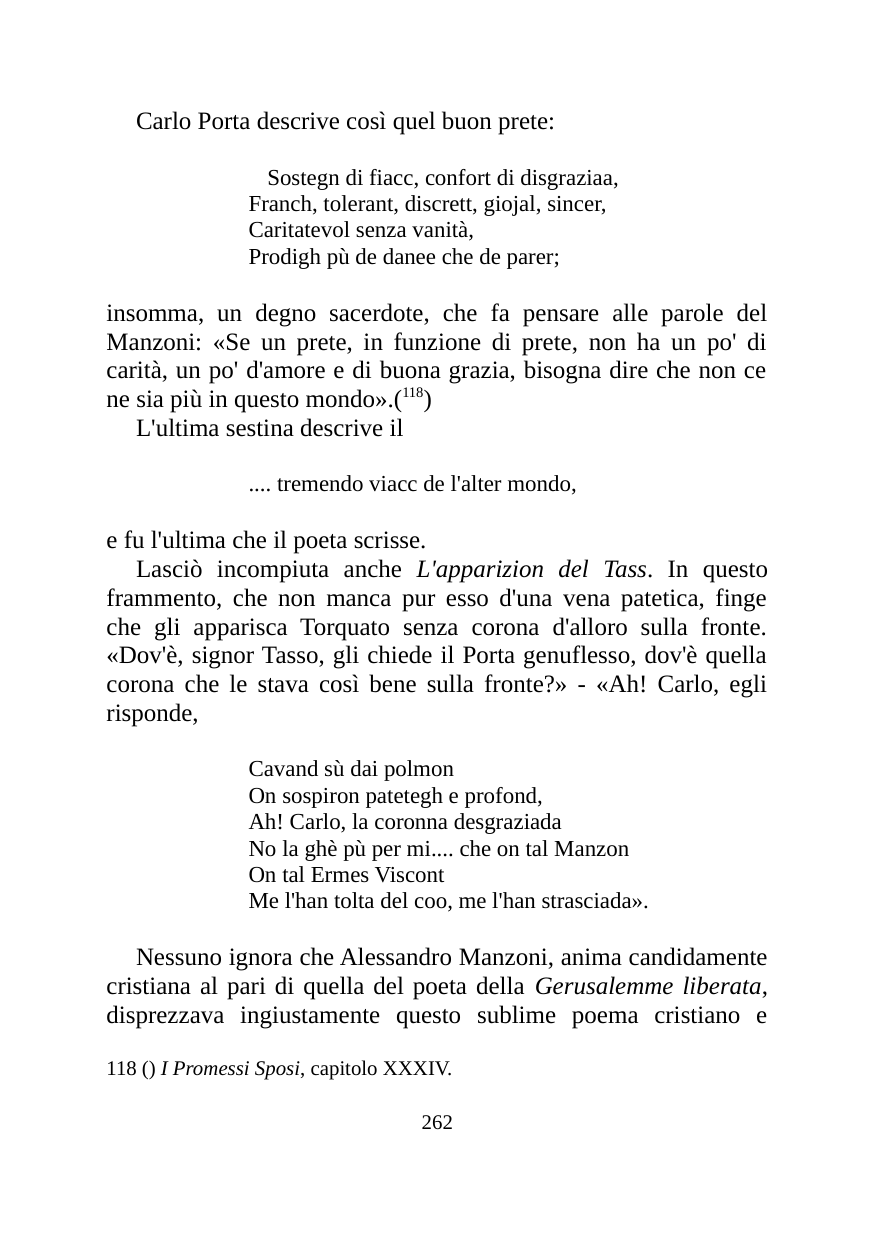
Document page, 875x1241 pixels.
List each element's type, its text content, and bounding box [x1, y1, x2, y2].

text Caritatevol senza vanità, [219, 216, 768, 243]
text On sospiron patetegh e profond, [219, 782, 768, 808]
text .... tremendo viacc de l'alter mondo, [219, 470, 768, 497]
text Nessuno ignora che Alessandro Manzoni, anima candidamente cristiana al pari di quella del poeta della Gerusalemme liberata, disprezzava ingiustamente questo sublime poema cristiano e [106, 942, 768, 1029]
text Prodigh pù de danee che de parer; [219, 243, 768, 269]
text Franch, tolerant, discrett, giojal, sincer, [219, 190, 768, 216]
text insomma, un degno sacerdote, che fa pensare alle parole del Manzoni: «Se un prete, in funzione di prete, non ha un po' di carità, un po' d'amore e di buona grazia, bisogna dire che non ce ne sia più in questo mondo».() [106, 298, 768, 413]
text () I Promessi Sposi, capitolo XXXIV. [106, 1056, 768, 1080]
text No la ghè pù per mi.... che on tal Manzon [219, 834, 768, 861]
text Me l'han tolta del coo, me l'han strasciada». [219, 887, 768, 914]
text Sostegn di fiacc, confort di disgraziaa, [237, 164, 768, 190]
text Cavand sù dai polmon [219, 756, 768, 782]
text On tal Ermes Viscont [219, 861, 768, 887]
text e fu l'ultima che il poeta scrisse. [106, 526, 768, 554]
text L'ultima sestina descrive il [106, 413, 768, 442]
text Lasciò incompiuta anche L'apparizion del Tass. In questo frammento, che non manca pur esso d'una vena patetica, finge che gli apparisca Torquato senza corona d'alloro sulla fronte. «Dov'è, signor Tasso, gli chiede il Porta genuflesso, dov'è quella corona che le stava così bene sulla fronte?» - «Ah! Carlo, egli risponde, [106, 554, 768, 727]
text Ah! Carlo, la coronna desgraziada [219, 808, 768, 834]
text Carlo Porta descrive così quel buon prete: [106, 106, 768, 135]
